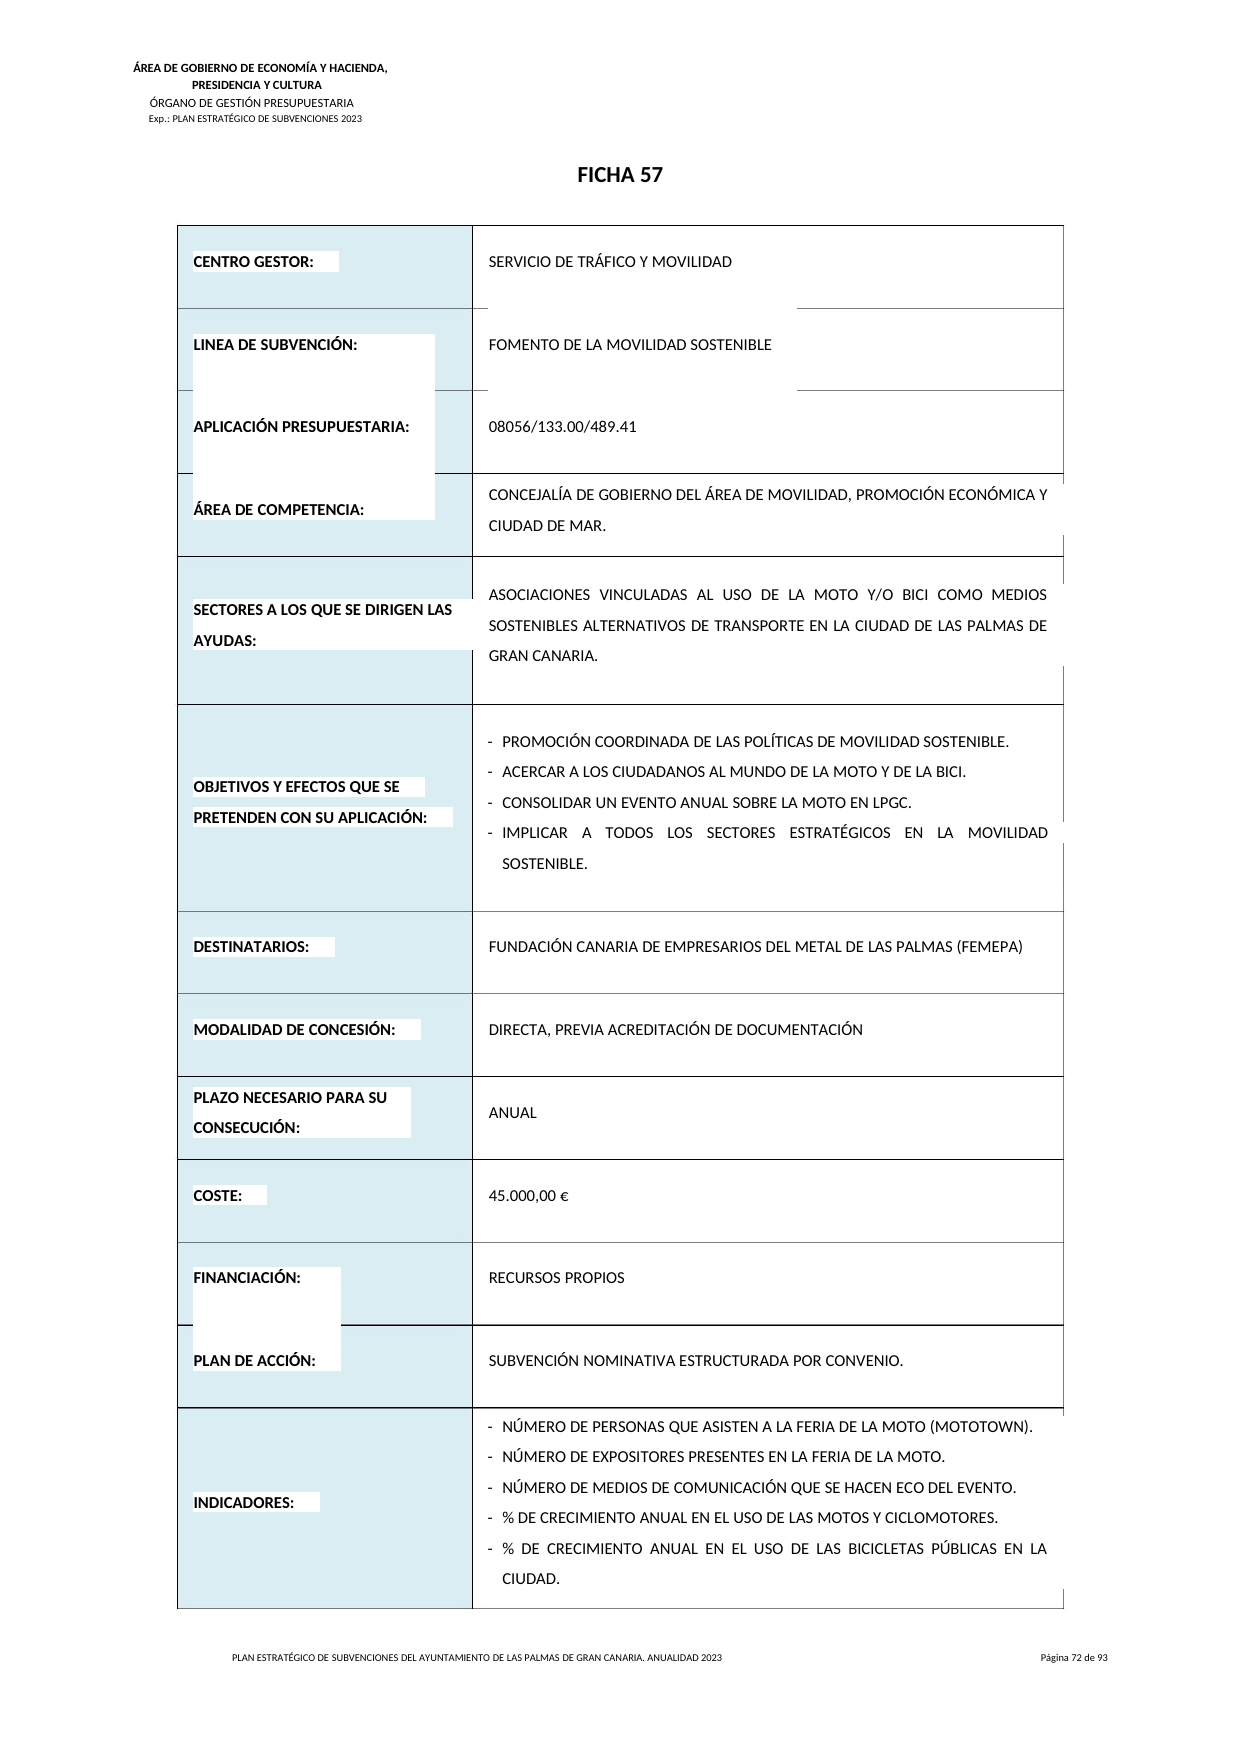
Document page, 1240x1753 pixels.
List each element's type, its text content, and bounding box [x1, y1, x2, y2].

text IMPLICAR [502, 822, 582, 843]
text COSTE: [193, 1185, 267, 1205]
text ASOCIACIONES VINCULADAS AL USO DE LA MOTO Y/O BICI COMO MEDIOS [488, 584, 1072, 604]
text A TODOS LOS SECTORES ESTRATÉGICOS EN LA MOVILIDAD [582, 822, 1072, 843]
text % DE CRECIMIENTO ANUAL EN EL USO DE LAS BICICLETAS PÚBLICAS EN LA [502, 1538, 1072, 1558]
text RECURSOS PROPIOS [488, 1267, 650, 1288]
text SECTORES A LOS QUE SE DIRIGEN LAS [193, 599, 477, 620]
text ÁREA DE GOBIERNO DE ECONOMÍA Y HACIENDA, [133, 60, 412, 75]
text Exp.: PLAN ESTRATÉGICO DE SUBVENCIONES 2023 [149, 112, 412, 125]
text SOSTENIBLE. [502, 853, 613, 873]
text PLAN DE ACCIÓN: [193, 1350, 341, 1371]
text - [487, 1538, 502, 1558]
text - [487, 1507, 502, 1528]
text CENTRO GESTOR: [193, 251, 339, 272]
text - [487, 1477, 502, 1497]
text - [487, 761, 502, 782]
text NÚMERO DE PERSONAS QUE ASISTEN A LA FERIA DE LA MOTO (MOTOTOWN). [502, 1416, 1072, 1436]
text PRESIDENCIA Y CULTURA [192, 77, 412, 93]
text - [487, 822, 502, 843]
text PROMOCIÓN COORDINADA DE LAS POLÍTICAS DE MOVILIDAD SOSTENIBLE. [502, 731, 1034, 751]
text NÚMERO DE EXPOSITORES PRESENTES EN LA FERIA DE LA MOTO. [502, 1446, 1072, 1467]
text % DE CRECIMIENTO ANUAL EN EL USO DE LAS MOTOS Y CICLOMOTORES. [502, 1507, 1072, 1528]
text FINANCIACIÓN: [193, 1267, 341, 1288]
text GRAN CANARIA. [488, 645, 1072, 666]
text FICHA 57 [577, 160, 688, 188]
text DESTINATARIOS: [193, 937, 335, 957]
text APLICACIÓN PRESUPUESTARIA: [193, 417, 435, 437]
text AYUDAS: [193, 630, 477, 650]
text 08056/133.00/489.41 [488, 417, 797, 437]
text INDICADORES: [193, 1492, 320, 1512]
text Página 72 de 93 [1041, 1652, 1123, 1664]
text PLAZO NECESARIO PARA SU [193, 1087, 411, 1107]
text CIUDAD DE MAR. [488, 515, 1072, 535]
text NÚMERO DE MEDIOS DE COMUNICACIÓN QUE SE HACEN ECO DEL EVENTO. [502, 1477, 1072, 1497]
text DIRECTA, PREVIA ACREDITACIÓN DE DOCUMENTACIÓN [488, 1019, 888, 1040]
text LINEA DE SUBVENCIÓN: [193, 334, 435, 354]
text ACERCAR A LOS CIUDADANOS AL MUNDO DE LA MOTO Y DE LA BICI. [502, 761, 1034, 782]
text CONSOLIDAR UN EVENTO ANUAL SOBRE LA MOTO EN LPGC. [502, 792, 1034, 812]
text - [487, 1446, 502, 1467]
text FOMENTO DE LA MOVILIDAD SOSTENIBLE [488, 334, 797, 354]
text CONSECUCIÓN: [193, 1117, 411, 1138]
text ÓRGANO DE GESTIÓN PRESUPUESTARIA [149, 95, 412, 110]
text SERVICIO DE TRÁFICO Y MOVILIDAD [488, 251, 797, 272]
text ANUAL [488, 1102, 562, 1122]
text - [487, 792, 502, 812]
text PLAN ESTRATÉGICO DE SUBVENCIONES DEL AYUNTAMIENTO DE LAS PALMAS DE GRAN CANARIA. ANUALIDAD 2023 [232, 1652, 746, 1664]
text PRETENDEN CON SU APLICACIÓN: [193, 807, 453, 827]
text - [487, 731, 502, 751]
text OBJETIVOS Y EFECTOS QUE SE [193, 777, 425, 797]
text CIUDAD. [502, 1568, 1072, 1589]
text FUNDACIÓN CANARIA DE EMPRESARIOS DEL METAL DE LAS PALMAS (FEMEPA) [488, 937, 1048, 957]
text - [487, 1416, 502, 1436]
text ÁREA DE COMPETENCIA: [193, 499, 435, 520]
text CONCEJALÍA DE GOBIERNO DEL ÁREA DE MOVILIDAD, PROMOCIÓN ECONÓMICA Y [488, 484, 1072, 504]
text MODALIDAD DE CONCESIÓN: [193, 1019, 421, 1040]
text SUBVENCIÓN NOMINATIVA ESTRUCTURADA POR CONVENIO. [488, 1350, 929, 1371]
text 45.000,00 € [488, 1185, 593, 1205]
text SOSTENIBLES ALTERNATIVOS DE TRANSPORTE EN LA CIUDAD DE LAS PALMAS DE [488, 615, 1072, 635]
